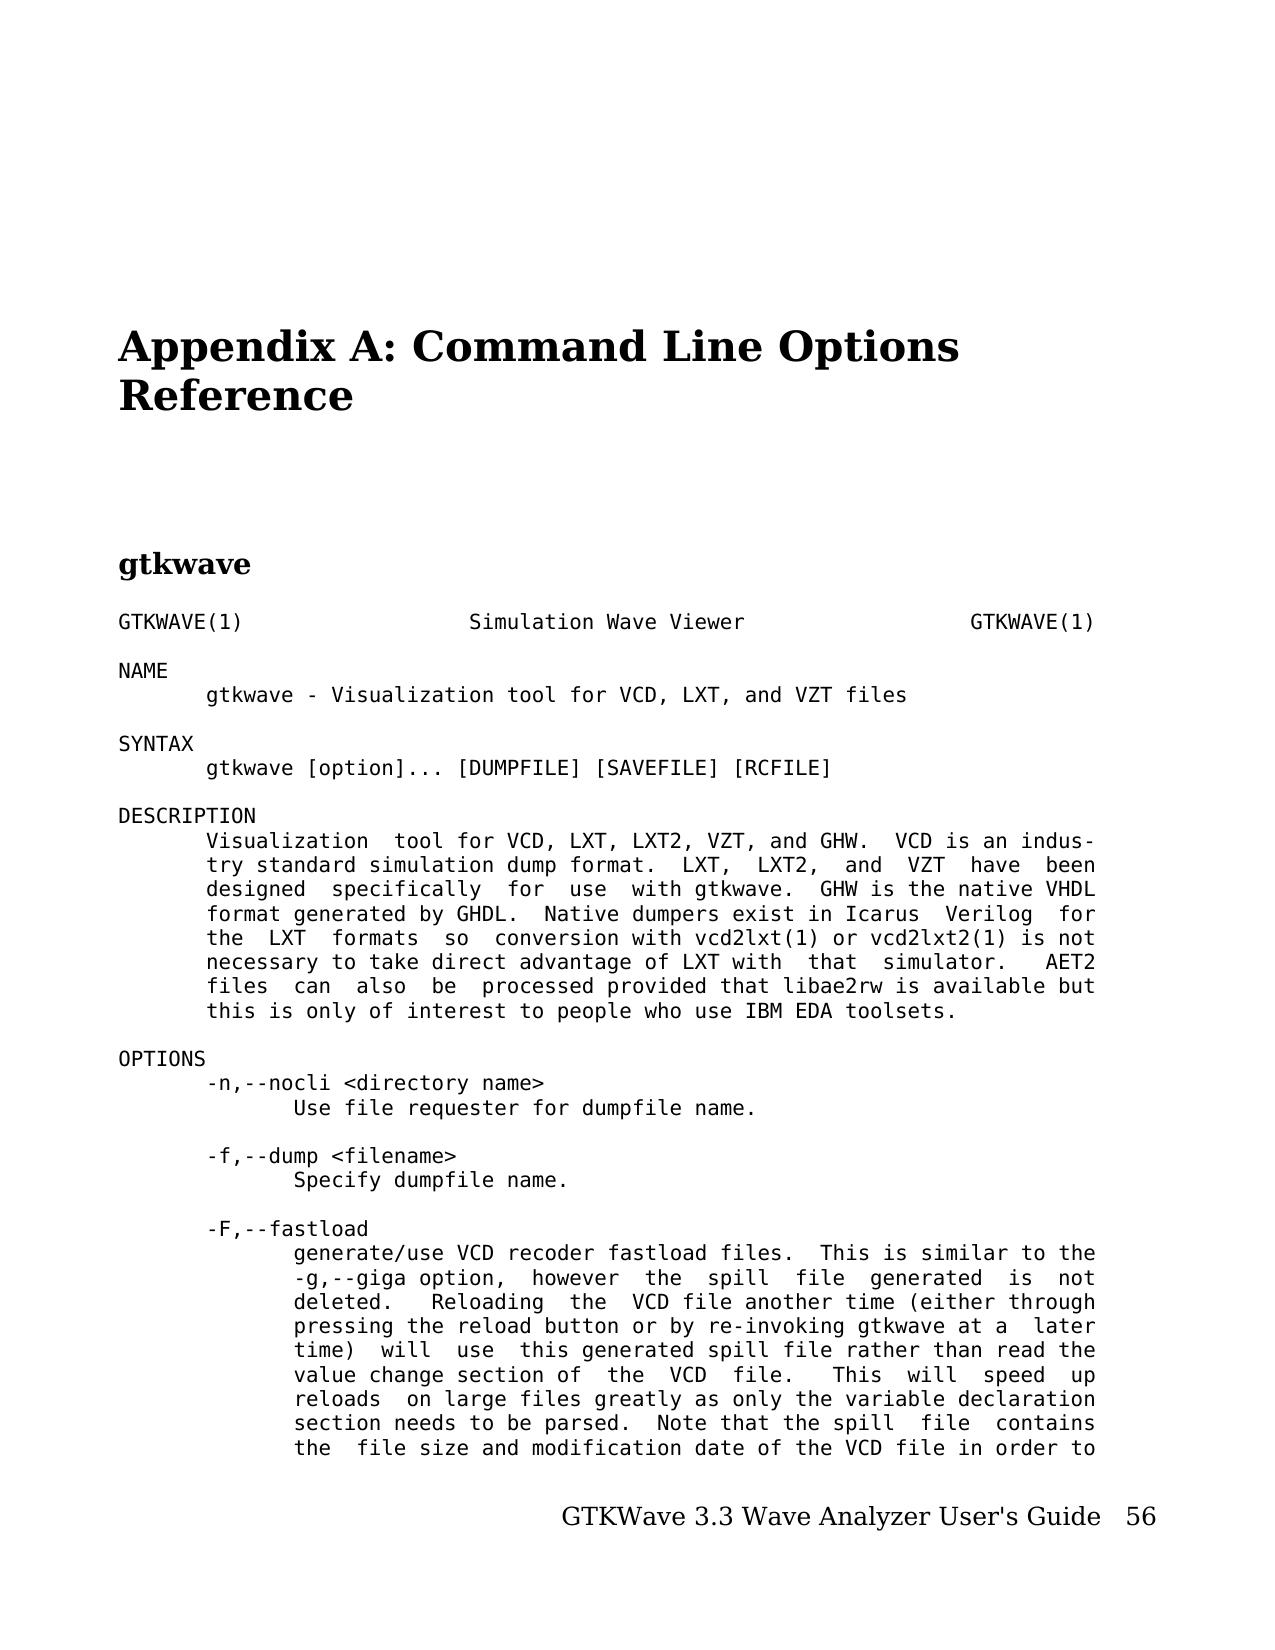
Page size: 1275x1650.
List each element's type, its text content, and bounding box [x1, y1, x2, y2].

text OPTIONS [118, 1047, 1157, 1071]
text gtkwave [118, 547, 1157, 581]
text this is only of interest to people who use IBM EDA toolsets. [118, 999, 1157, 1023]
text the file size and modification date of the VCD file in order to [118, 1436, 1157, 1460]
text files can also be processed provided that libae2rw is available but [118, 974, 1157, 999]
text NAME [118, 659, 1157, 683]
text format generated by GHDL. Native dumpers exist in Icarus Verilog for [118, 902, 1157, 926]
text reloads on large files greatly as only the variable declaration [118, 1387, 1157, 1411]
text GTKWAVE(1) Simulation Wave Viewer GTKWAVE(1) [118, 610, 1157, 634]
text Specify dumpfile name. [118, 1168, 1157, 1193]
text value change section of the VCD file. This will speed up [118, 1363, 1157, 1387]
text Use file requester for dumpfile name. [118, 1096, 1157, 1120]
text SYNTAX [118, 732, 1157, 756]
text -g,--giga option, however the spill file generated is not [118, 1266, 1157, 1290]
text designed specifically for use with gtkwave. GHW is the native VHDL [118, 877, 1157, 902]
text pressing the reload button or by re-invoking gtkwave at a later [118, 1314, 1157, 1338]
text the LXT formats so conversion with vcd2lxt(1) or vcd2lxt2(1) is not [118, 926, 1157, 950]
text Appendix A: Command Line Options Reference [118, 322, 1157, 420]
text gtkwave [option]... [DUMPFILE] [SAVEFILE] [RCFILE] [118, 756, 1157, 780]
text -n,--nocli <directory name> [118, 1071, 1157, 1096]
text deleted. Reloading the VCD file another time (either through [118, 1290, 1157, 1314]
text time) will use this generated spill file rather than read the [118, 1338, 1157, 1363]
text -f,--dump <filename> [118, 1144, 1157, 1168]
text DESCRIPTION [118, 804, 1157, 829]
text -F,--fastload [118, 1217, 1157, 1241]
text gtkwave - Visualization tool for VCD, LXT, and VZT files [118, 683, 1157, 707]
text Visualization tool for VCD, LXT, LXT2, VZT, and GHW. VCD is an indus- [118, 829, 1157, 853]
text necessary to take direct advantage of LXT with that simulator. AET2 [118, 950, 1157, 974]
text generate/use VCD recoder fastload files. This is similar to the [118, 1241, 1157, 1266]
text section needs to be parsed. Note that the spill file contains [118, 1411, 1157, 1436]
text try standard simulation dump format. LXT, LXT2, and VZT have been [118, 853, 1157, 877]
